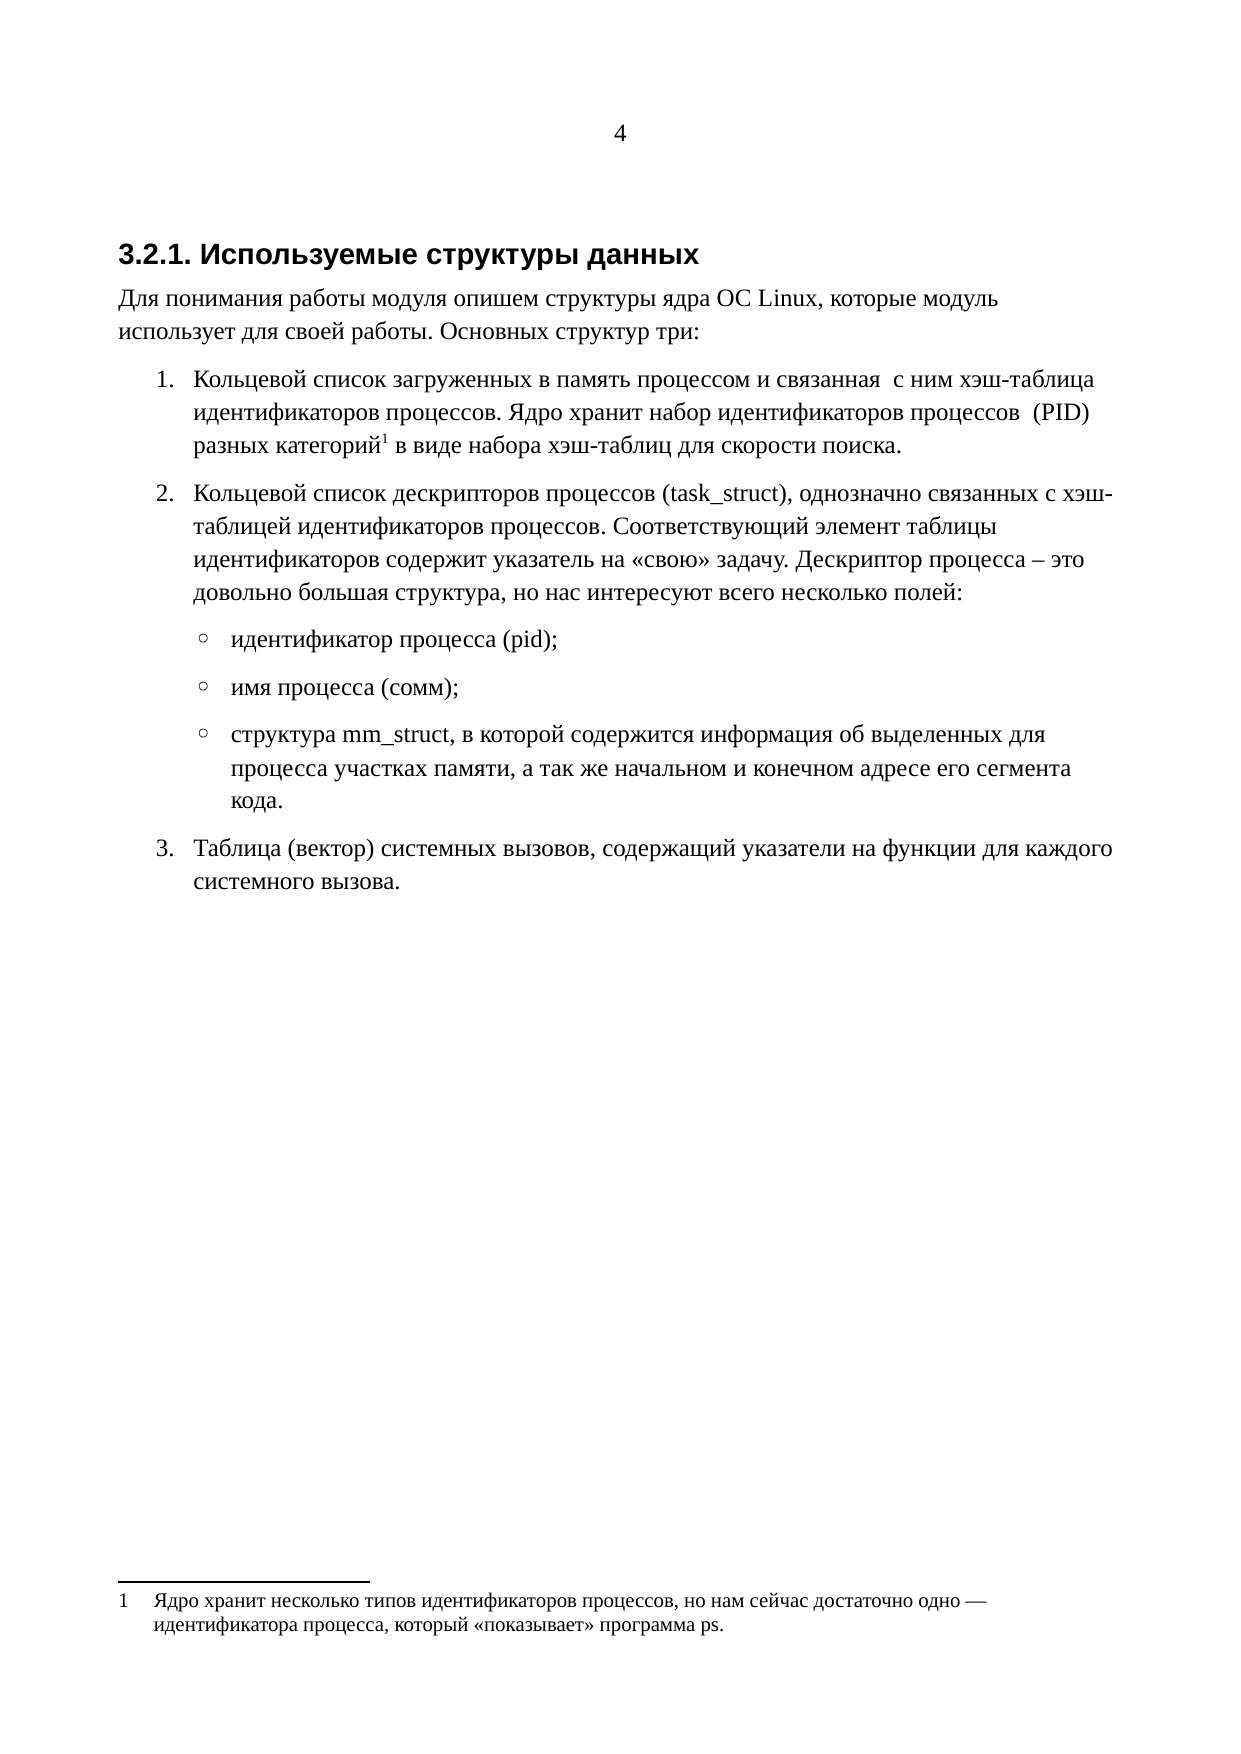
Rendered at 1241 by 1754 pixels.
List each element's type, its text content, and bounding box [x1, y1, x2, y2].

list имя процесса (cомм); [193, 672, 1122, 701]
list Ядро хранит несколько типов идентификаторов процессов, но нам сейчас достаточно одно — идентификатора процесса, который «показывает» программа ps. [118, 1588, 1122, 1636]
list Кольцевой список дескрипторов процессов (task_struct), однозначно связанных с хэш-таблицей идентификаторов процессов. Соответствующий элемент таблицы идентификаторов содержит указатель на «свою» задачу. Дескриптор процесса – это довольно большая структура, но нас интересуют всего несколько полей: [156, 478, 1122, 606]
list идентификатор процесса (pid); [193, 624, 1122, 653]
list Кольцевой список загруженных в память процессом и связанная с ним хэш-таблица идентификаторов процессов. Ядро хранит набор идентификаторов процессов (PID) разных категорий в виде набора хэш-таблиц для скорости поиска. [156, 364, 1122, 459]
subtitle 3.2.1. Используемые структуры данных [118, 237, 1122, 271]
list Таблица (вектор) системных вызовов, содержащий указатели на функции для каждого системного вызова. [156, 833, 1122, 895]
list структура mm_struct, в которой содержится информация об выделенных для процесса участках памяти, а так же начальном и конечном адресе его сегмента кода. [193, 719, 1122, 814]
text Для понимания работы модуля опишем структуры ядра ОС Linux, которые модуль использует для своей работы. Основных структур три: [118, 283, 1122, 345]
